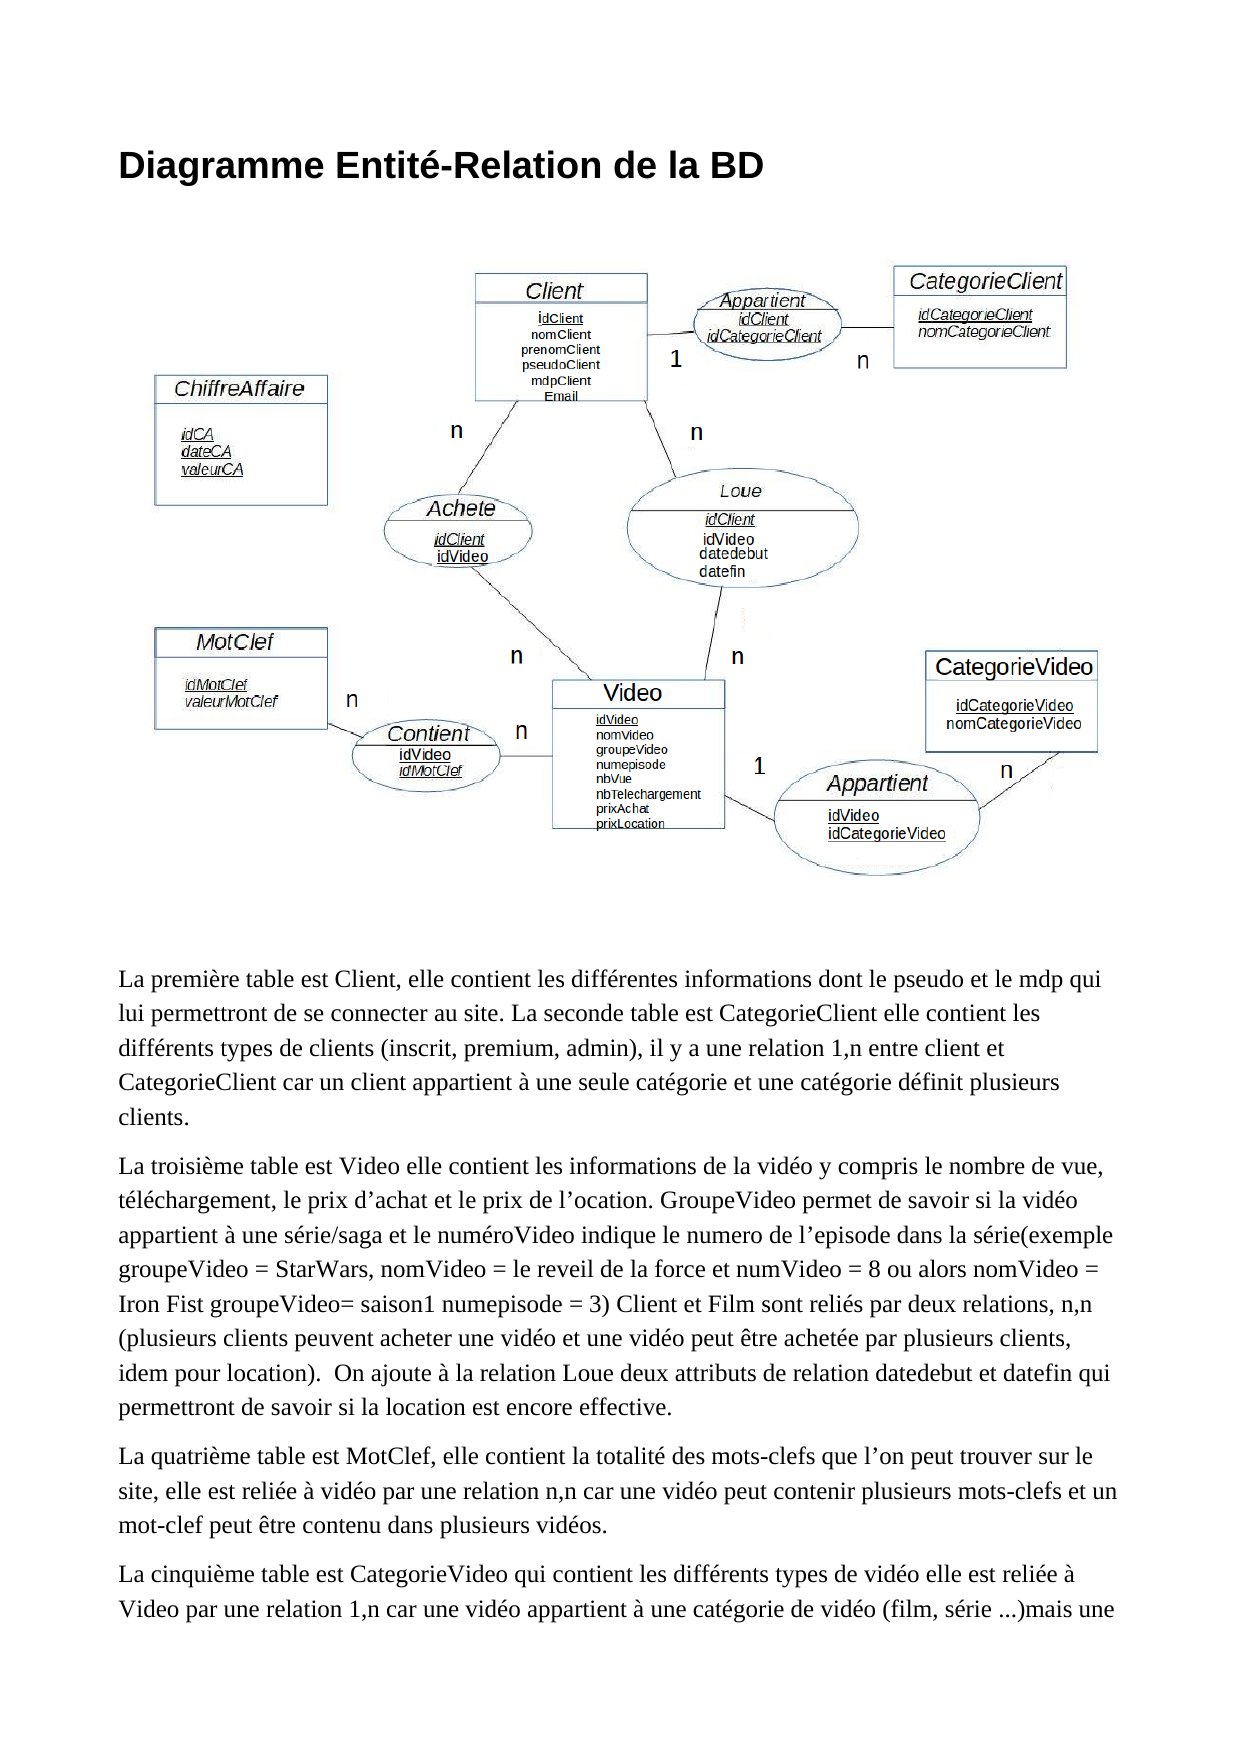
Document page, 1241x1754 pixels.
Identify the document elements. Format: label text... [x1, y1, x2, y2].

subtitle Diagramme Entité-Relation de la BD [118, 143, 1122, 187]
text La première table est Client, elle contient les différentes informations dont le pseudo et le mdp qui lui permettront de se connecter au site. La seconde table est CategorieClient elle contient les différents types de clients (inscrit, premium, admin), il y a une relation 1,n entre client et CategorieClient car un client appartient à une seule catégorie et une catégorie définit plusieurs clients. [118, 964, 1122, 1131]
text La troisième table est Video elle contient les informations de la vidéo y compris le nombre de vue, téléchargement, le prix d’achat et le prix de l’ocation. GroupeVideo permet de savoir si la vidéo appartient à une série/saga et le numéroVideo indique le numero de l’episode dans la série(exemple groupeVideo = StarWars, nomVideo = le reveil de la force et numVideo = 8 ou alors nomVideo = Iron Fist groupeVideo= saison1 numepisode = 3) Client et Film sont reliés par deux relations, n,n (plusieurs clients peuvent acheter une vidéo et une vidéo peut être achetée par plusieurs clients, idem pour location). On ajoute à la relation Loue deux attributs de relation datedebut et datefin qui permettront de savoir si la location est encore effective. [118, 1151, 1122, 1421]
text La quatrième table est MotClef, elle contient la totalité des mots-clefs que l’on peut trouver sur le site, elle est reliée à vidéo par une relation n,n car une vidéo peut contenir plusieurs mots-clefs et un mot-clef peut être contenu dans plusieurs vidéos. [118, 1441, 1122, 1539]
picture [118, 199, 1123, 909]
text La cinquième table est CategorieVideo qui contient les différents types de vidéo elle est reliée à Video par une relation 1,n car une vidéo appartient à une catégorie de vidéo (film, série ...)mais une [118, 1559, 1122, 1622]
